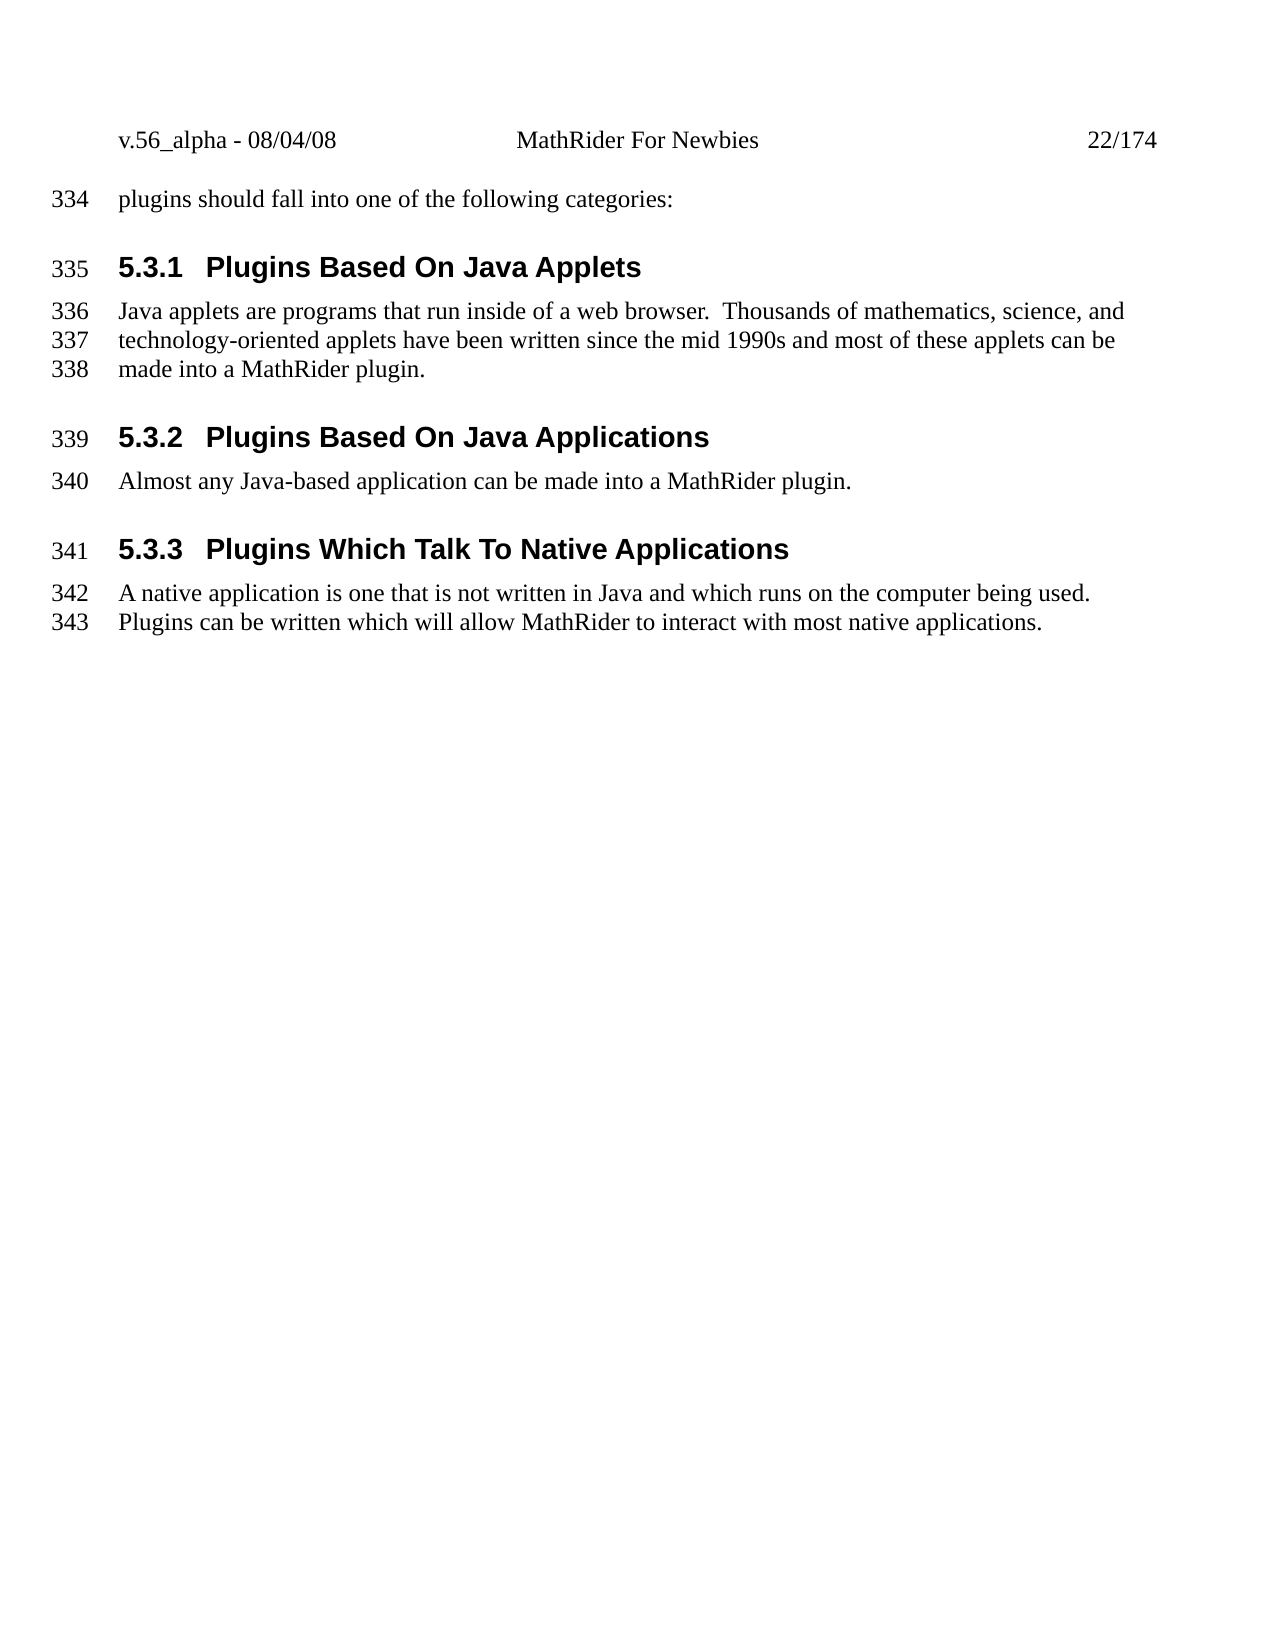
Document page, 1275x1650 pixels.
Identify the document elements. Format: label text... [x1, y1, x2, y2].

text Almost any Java-based application can be made into a MathRider plugin. [118, 466, 1157, 495]
text A native application is one that is not written in Java and which runs on the computer being used. Plugins can be written which will allow MathRider to interact with most native applications. [118, 578, 1157, 636]
subtitle Plugins Based On Java Applications [118, 420, 1157, 453]
subtitle Plugins Which Talk To Native Applications [118, 532, 1157, 566]
subtitle Plugins Based On Java Applets [118, 250, 1157, 284]
text Java applets are programs that run inside of a web browser. Thousands of mathematics, science, and technology-oriented applets have been written since the mid 1990s and most of these applets can be made into a MathRider plugin. [118, 296, 1157, 382]
text plugins should fall into one of the following categories: [118, 184, 1157, 213]
